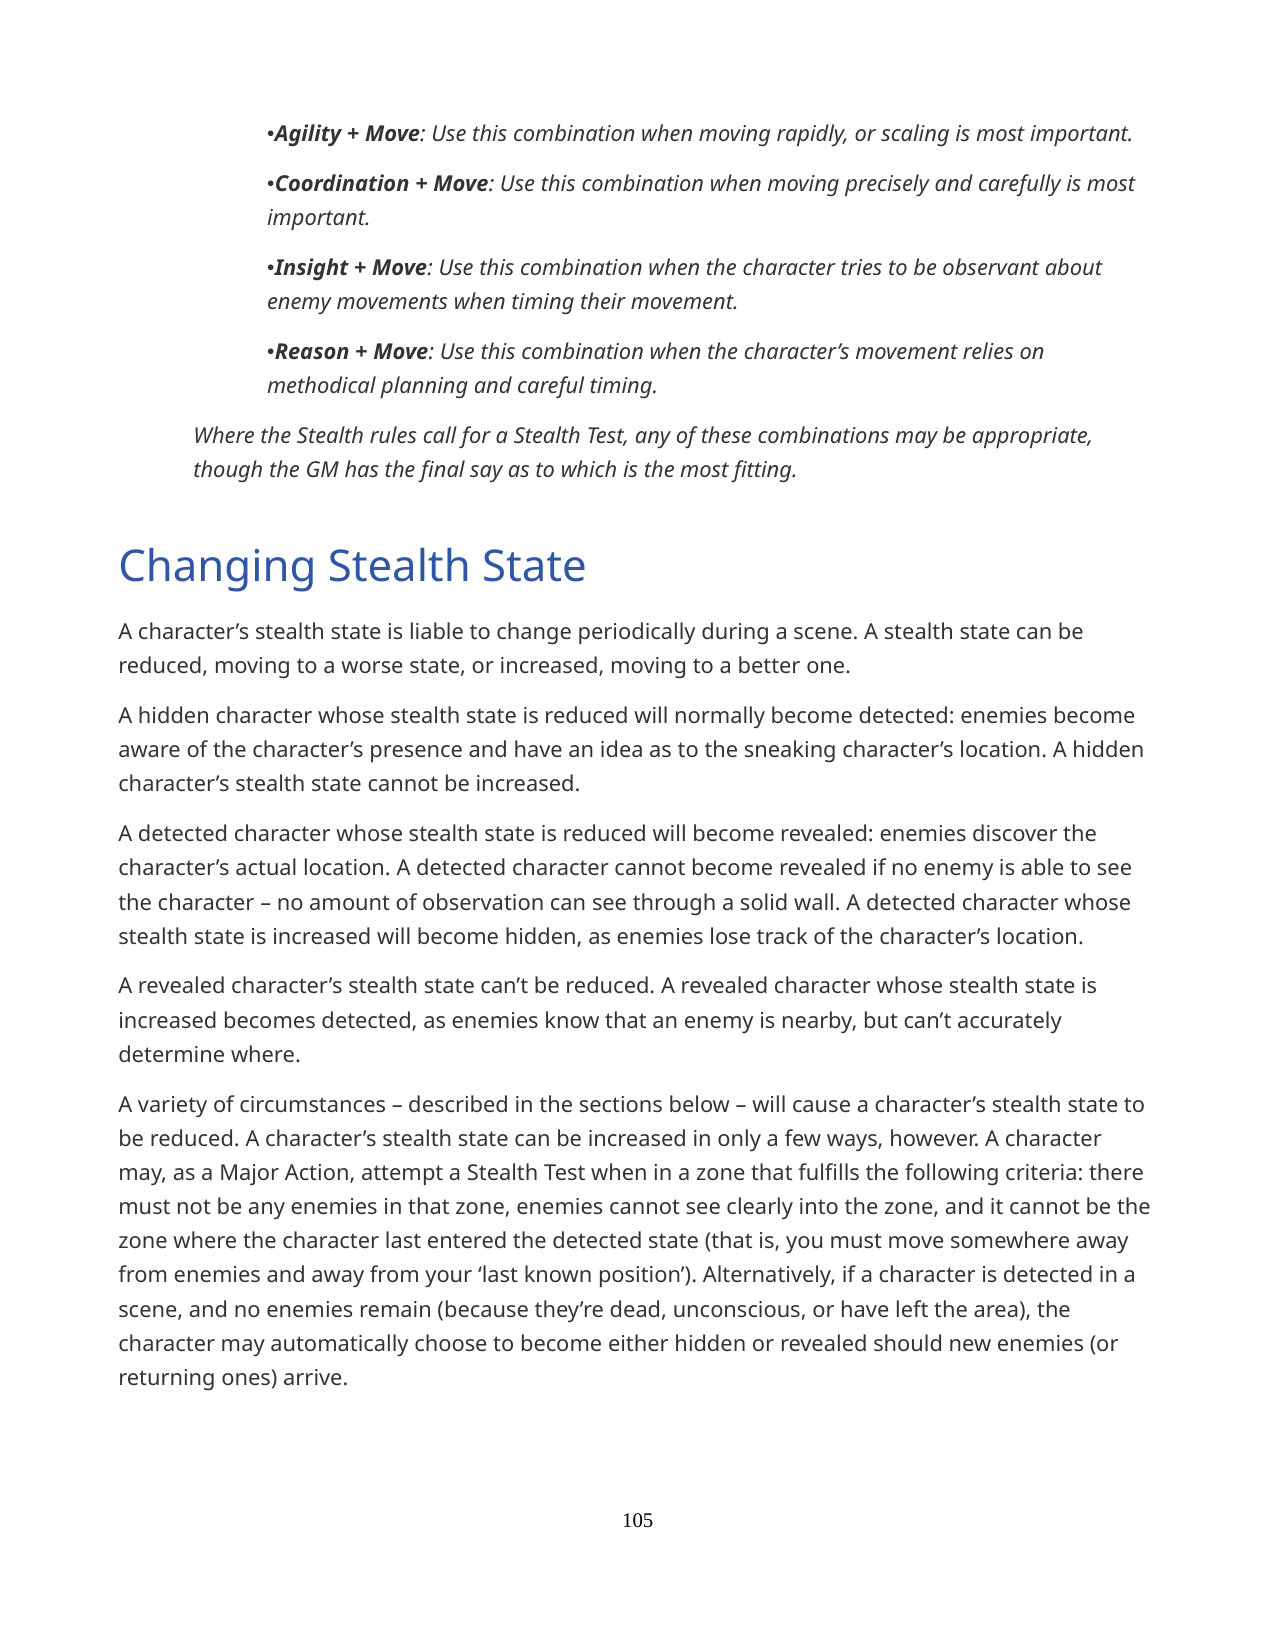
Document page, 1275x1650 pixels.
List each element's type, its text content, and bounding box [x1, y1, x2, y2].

text A hidden character whose stealth state is reduced will normally become detected: enemies become aware of the character’s presence and have an idea as to the sneaking character’s location. A hidden character’s stealth state cannot be increased. [118, 700, 1157, 798]
text A variety of circumstances – described in the sections below – will cause a character’s stealth state to be reduced. A character’s stealth state can be increased in only a few ways, however. A character may, as a Major Action, attempt a Stealth Test when in a zone that fulfills the following criteria: there must not be any enemies in that zone, enemies cannot see clearly into the zone, and it cannot be the zone where the character last entered the detected state (that is, you must move somewhere away from enemies and away from your ‘last known position’). Alternatively, if a character is detected in a scene, and no enemies remain (because they’re dead, unconscious, or have left the area), the character may automatically choose to become either hidden or revealed should new enemies (or returning ones) arrive. [118, 1089, 1157, 1392]
list Insight + Move: Use this combination when the character tries to be observant about enemy movements when timing their movement. [193, 252, 1157, 316]
subtitle Changing Stealth State [118, 535, 1157, 594]
text A detected character whose stealth state is reduced will become revealed: enemies discover the character’s actual location. A detected character cannot become revealed if no enemy is able to see the character – no amount of observation can see through a solid wall. A detected character whose stealth state is increased will become hidden, as enemies lose track of the character’s location. [118, 818, 1157, 951]
list Agility + Move: Use this combination when moving rapidly, or scaling is most important. [193, 118, 1157, 148]
text A character’s stealth state is liable to change periodically during a scene. A stealth state can be reduced, moving to a worse state, or increased, moving to a better one. [118, 616, 1157, 680]
list Coordination + Move: Use this combination when moving precisely and carefully is most important. [193, 168, 1157, 232]
text A revealed character’s stealth state can’t be reduced. A revealed character whose stealth state is increased becomes detected, as enemies know that an enemy is nearby, but can’t accurately determine where. [118, 971, 1157, 1069]
text Where the Stealth rules call for a Stealth Test, any of these combinations may be appropriate, though the GM has the final say as to which is the most fitting. [193, 420, 1157, 484]
list Reason + Move: Use this combination when the character’s movement relies on methodical planning and careful timing. [193, 336, 1157, 400]
